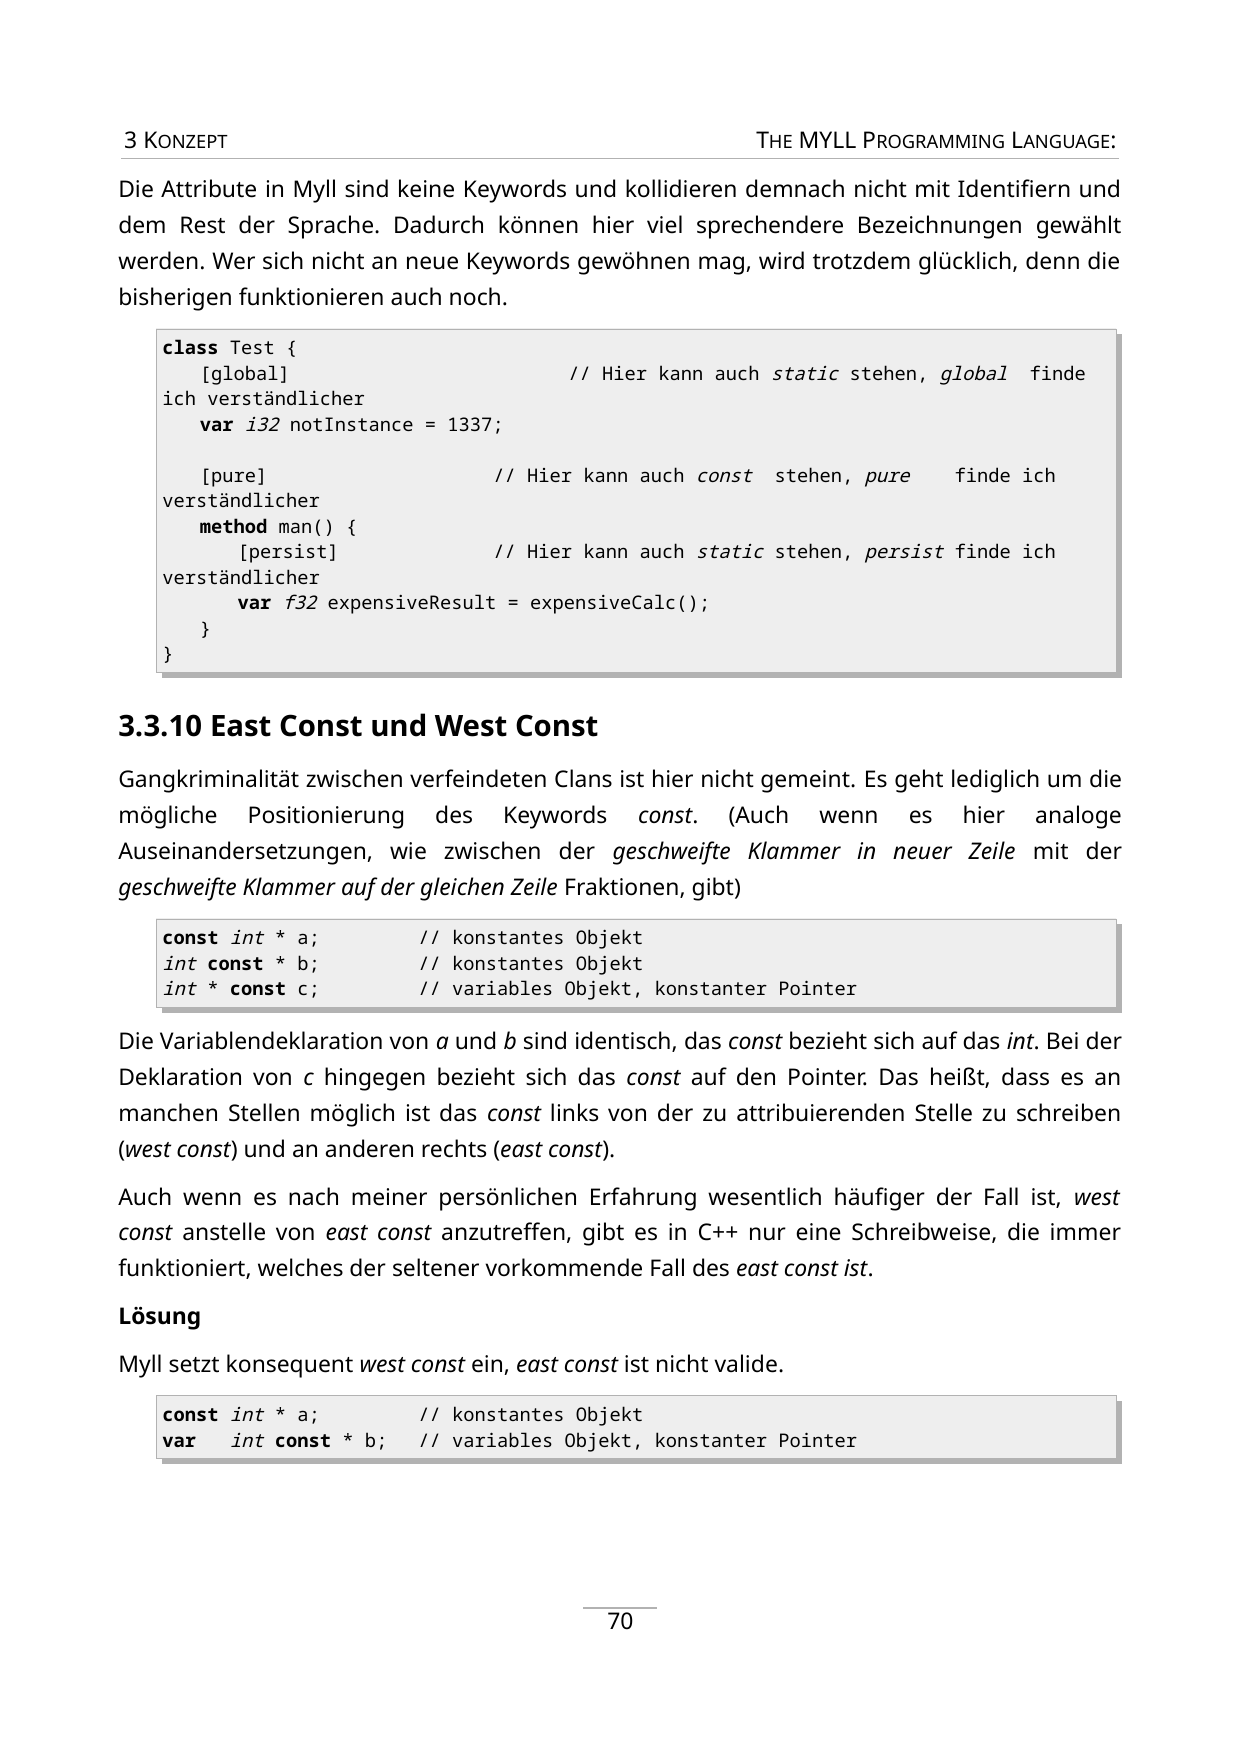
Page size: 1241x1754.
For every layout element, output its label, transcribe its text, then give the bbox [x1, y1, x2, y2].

text class Test { [global] // Hier kann auch static stehen, global finde ich verständlicher var i32 notInstance = 1337; [pure] // Hier kann auch const stehen, pure finde ich verständlicher method man() { [persist] // Hier kann auch static stehen, persist finde ich verständlicher var f32 expensiveResult = expensiveCalc(); } } [157, 330, 1116, 672]
text Die Variablendeklaration von a und b sind identisch, das const bezieht sich auf das int. Bei der Deklaration von c hingegen bezieht sich das const auf den Pointer. Das heißt, dass es an manchen Stellen möglich ist das const links von der zu attribuierenden Stelle zu schreiben (west const) und an anderen rechts (east const). [118, 1025, 1122, 1164]
text Gangkriminalität zwischen verfeindeten Clans ist hier nicht gemeint. Es geht lediglich um die mögliche Positionierung des Keywords const. (Auch wenn es hier analoge Auseinandersetzungen, wie zwischen der geschweifte Klammer in neuer Zeile mit der geschweifte Klammer auf der gleichen Zeile Fraktionen, gibt) [118, 763, 1122, 902]
text Die Attribute in Myll sind keine Keywords und kollidieren demnach nicht mit Identifiern und dem Rest der Sprache. Dadurch können hier viel sprechendere Bezeichnungen gewählt werden. Wer sich nicht an neue Keywords gewöhnen mag, wird trotzdem glücklich, denn die bisherigen funktionieren auch noch. [118, 173, 1122, 312]
text const int * a; // konstantes Objekt var int const * b; // variables Objekt, konstanter Pointer [157, 1396, 1116, 1458]
text Lösung [118, 1300, 1122, 1331]
text const int * a; // konstantes Objekt int const * b; // konstantes Objekt int * const c; // variables Objekt, konstanter Pointer [157, 920, 1116, 1007]
subtitle East Const und West Const [118, 704, 1122, 744]
text Myll setzt konsequent west const ein, east const ist nicht valide. [118, 1348, 1122, 1379]
text Auch wenn es nach meiner persönlichen Erfahrung wesentlich häufiger der Fall ist, west const anstelle von east const anzutreffen, gibt es in C++ nur eine Schreibweise, die immer funktioniert, welches der seltener vorkommende Fall des east const ist. [118, 1180, 1122, 1283]
